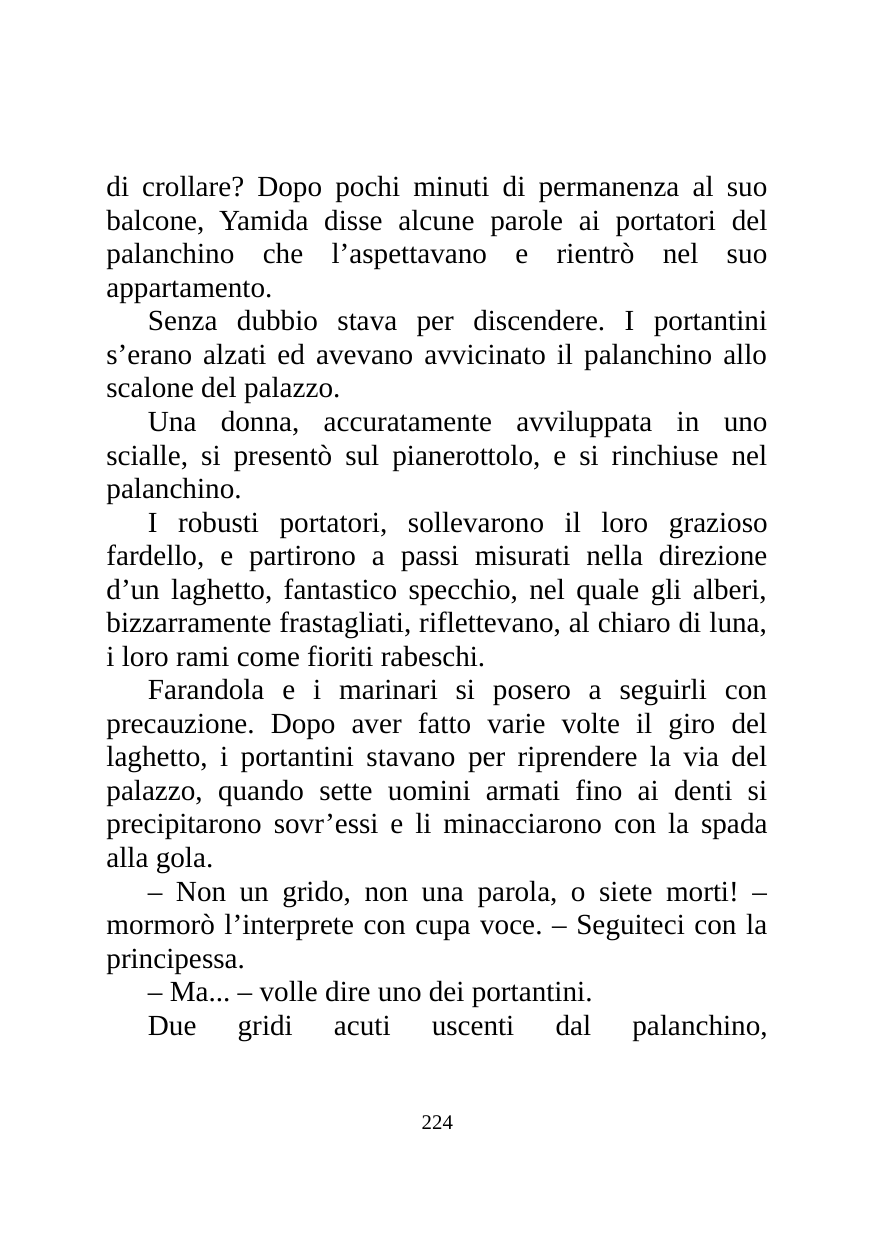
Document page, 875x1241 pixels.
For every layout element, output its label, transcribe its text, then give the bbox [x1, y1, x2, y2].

text ‒ Ma... ‒ volle dire uno dei portantini. [106, 974, 768, 1008]
text I robusti portatori, sollevarono il loro grazioso fardello, e partirono a passi misurati nella direzione d’un laghetto, fantastico specchio, nel quale gli alberi, bizzarramente frastagliati, riflettevano, al chiaro di luna, i loro rami come fioriti rabeschi. [106, 505, 768, 672]
text Due gridi acuti uscenti dal palanchino, [106, 1008, 768, 1041]
text Senza dubbio stava per discendere. I portantini s’erano alzati ed avevano avvicinato il palanchino allo scalone del palazzo. [106, 303, 768, 404]
text di crollare? Dopo pochi minuti di permanenza al suo balcone, Yamida disse alcune parole ai portatori del palanchino che l’aspettavano e rientrò nel suo appartamento. [106, 169, 768, 303]
text Farandola e i marinari si posero a seguirli con precauzione. Dopo aver fatto varie volte il giro del laghetto, i portantini stavano per riprendere la via del palazzo, quando sette uomini armati fino ai denti si precipitarono sovr’essi e li minacciarono con la spada alla gola. [106, 672, 768, 874]
text Una donna, accuratamente avviluppata in uno scialle, si presentò sul pianerottolo, e si rinchiuse nel palanchino. [106, 404, 768, 505]
text ‒ Non un grido, non una parola, o siete morti! ‒ mormorò l’interprete con cupa voce. ‒ Seguiteci con la principessa. [106, 874, 768, 974]
